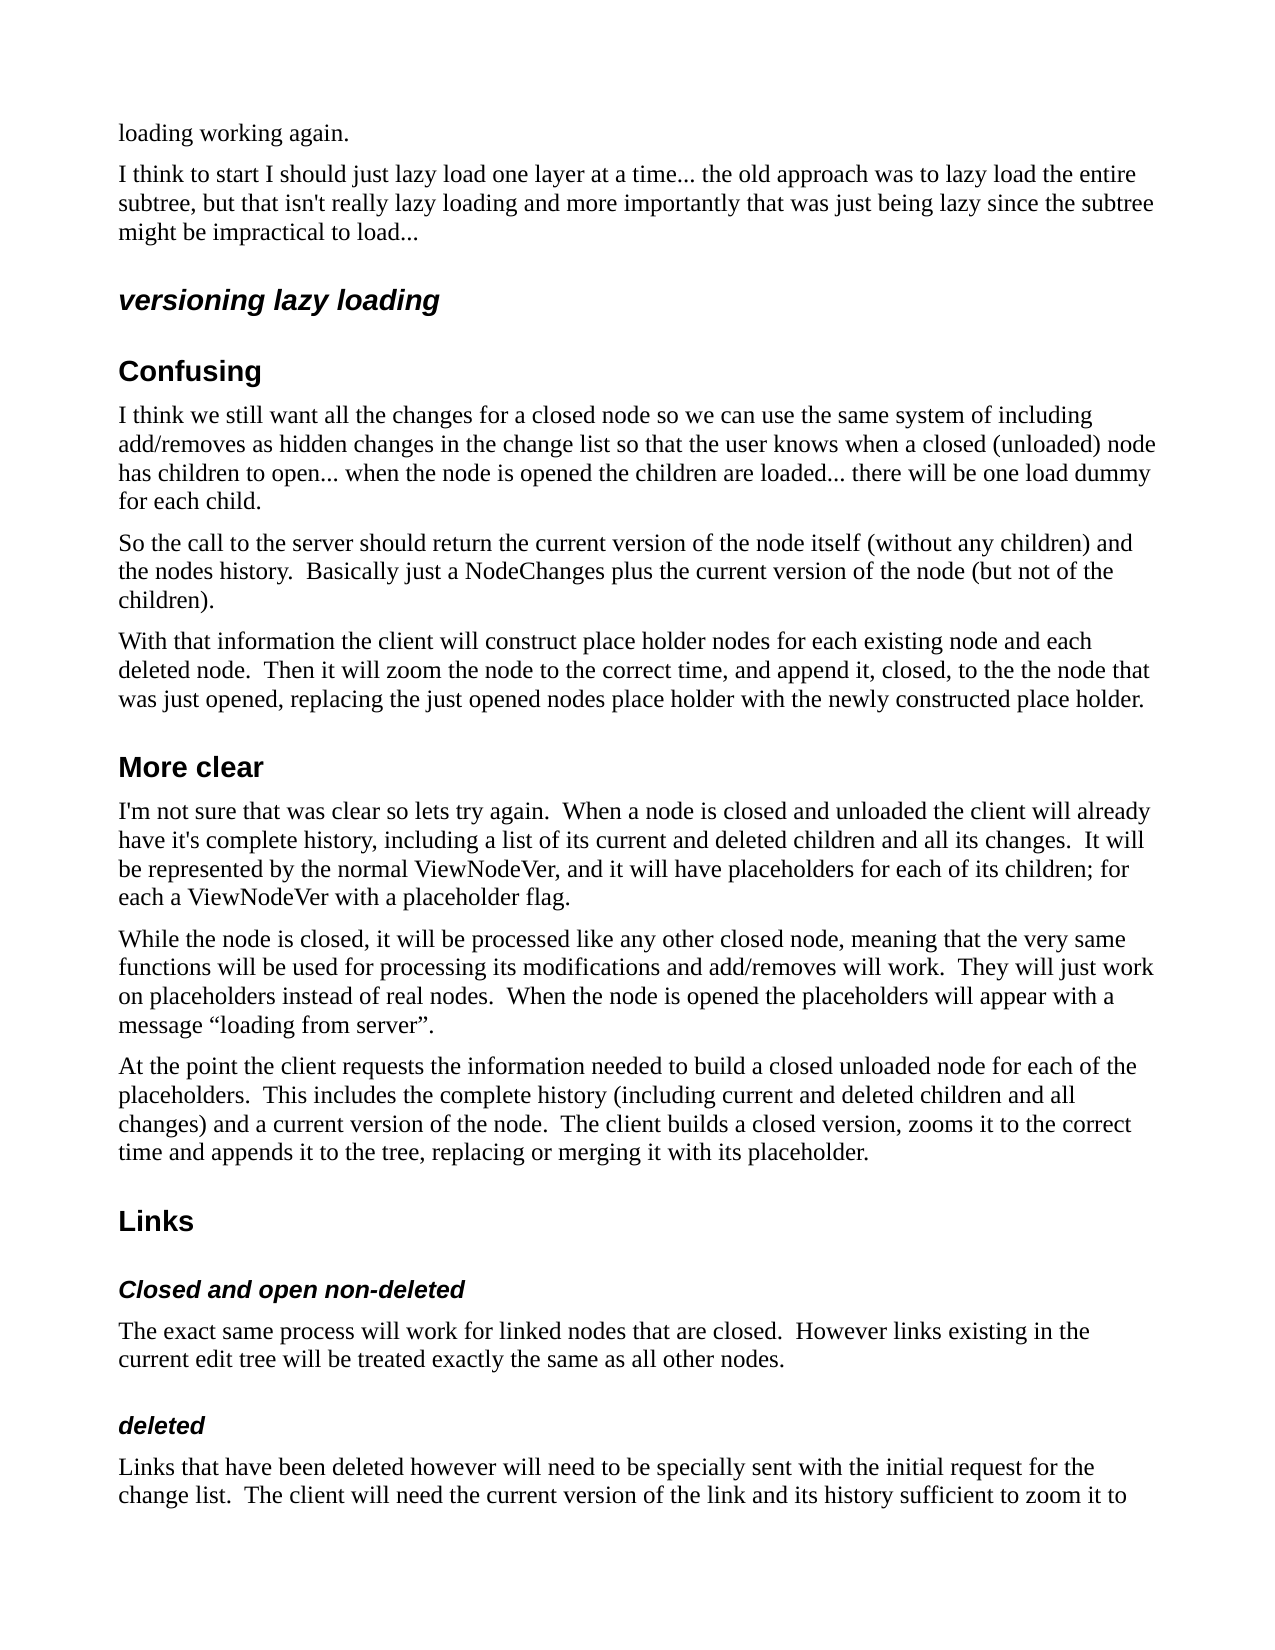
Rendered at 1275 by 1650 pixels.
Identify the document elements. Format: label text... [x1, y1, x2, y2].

subtitle deleted [118, 1411, 1157, 1439]
text So the call to the server should return the current version of the node itself (without any children) and the nodes history. Basically just a NodeChanges plus the current version of the node (but not of the children). [118, 528, 1157, 614]
text Links that have been deleted however will need to be specially sent with the initial request for the change list. The client will need the current version of the link and its history sufficient to zoom it to [118, 1452, 1157, 1509]
text While the node is closed, it will be processed like any other closed node, meaning that the very same functions will be used for processing its modifications and add/removes will work. They will just work on placeholders instead of real nodes. When the node is opened the placeholders will appear with a message “loading from server”. [118, 924, 1157, 1039]
text With that information the client will construct place holder nodes for each existing node and each deleted node. Then it will zoom the node to the correct time, and append it, closed, to the the node that was just opened, replacing the just opened nodes place holder with the newly constructed place holder. [118, 626, 1157, 713]
text The exact same process will work for linked nodes that are closed. However links existing in the current edit tree will be treated exactly the same as all other nodes. [118, 1316, 1157, 1373]
text loading working again. [118, 118, 1157, 147]
subtitle versioning lazy loading [118, 283, 1157, 317]
subtitle Closed and open non-deleted [118, 1275, 1157, 1303]
text I think we still want all the changes for a closed node so we can use the same system of including add/removes as hidden changes in the change list so that the user knows when a closed (unloaded) node has children to open... when the node is opened the children are loaded... there will be one load dummy for each child. [118, 400, 1157, 515]
text I think to start I should just lazy load one layer at a time... the old approach was to lazy load the entire subtree, but that isn't really lazy loading and more importantly that was just being lazy since the subtree might be impractical to load... [118, 159, 1157, 246]
text I'm not sure that was clear so lets try again. When a node is closed and unloaded the client will already have it's complete history, including a list of its current and deleted children and all its changes. It will be represented by the normal ViewNodeVer, and it will have placeholders for each of its children; for each a ViewNodeVer with a placeholder flag. [118, 796, 1157, 911]
subtitle Links [118, 1204, 1157, 1237]
subtitle More clear [118, 750, 1157, 784]
text At the point the client requests the information needed to build a closed unloaded node for each of the placeholders. This includes the complete history (including current and deleted children and all changes) and a current version of the node. The client builds a closed version, zooms it to the correct time and appends it to the tree, replacing or merging it with its placeholder. [118, 1051, 1157, 1166]
subtitle Confusing [118, 354, 1157, 388]
